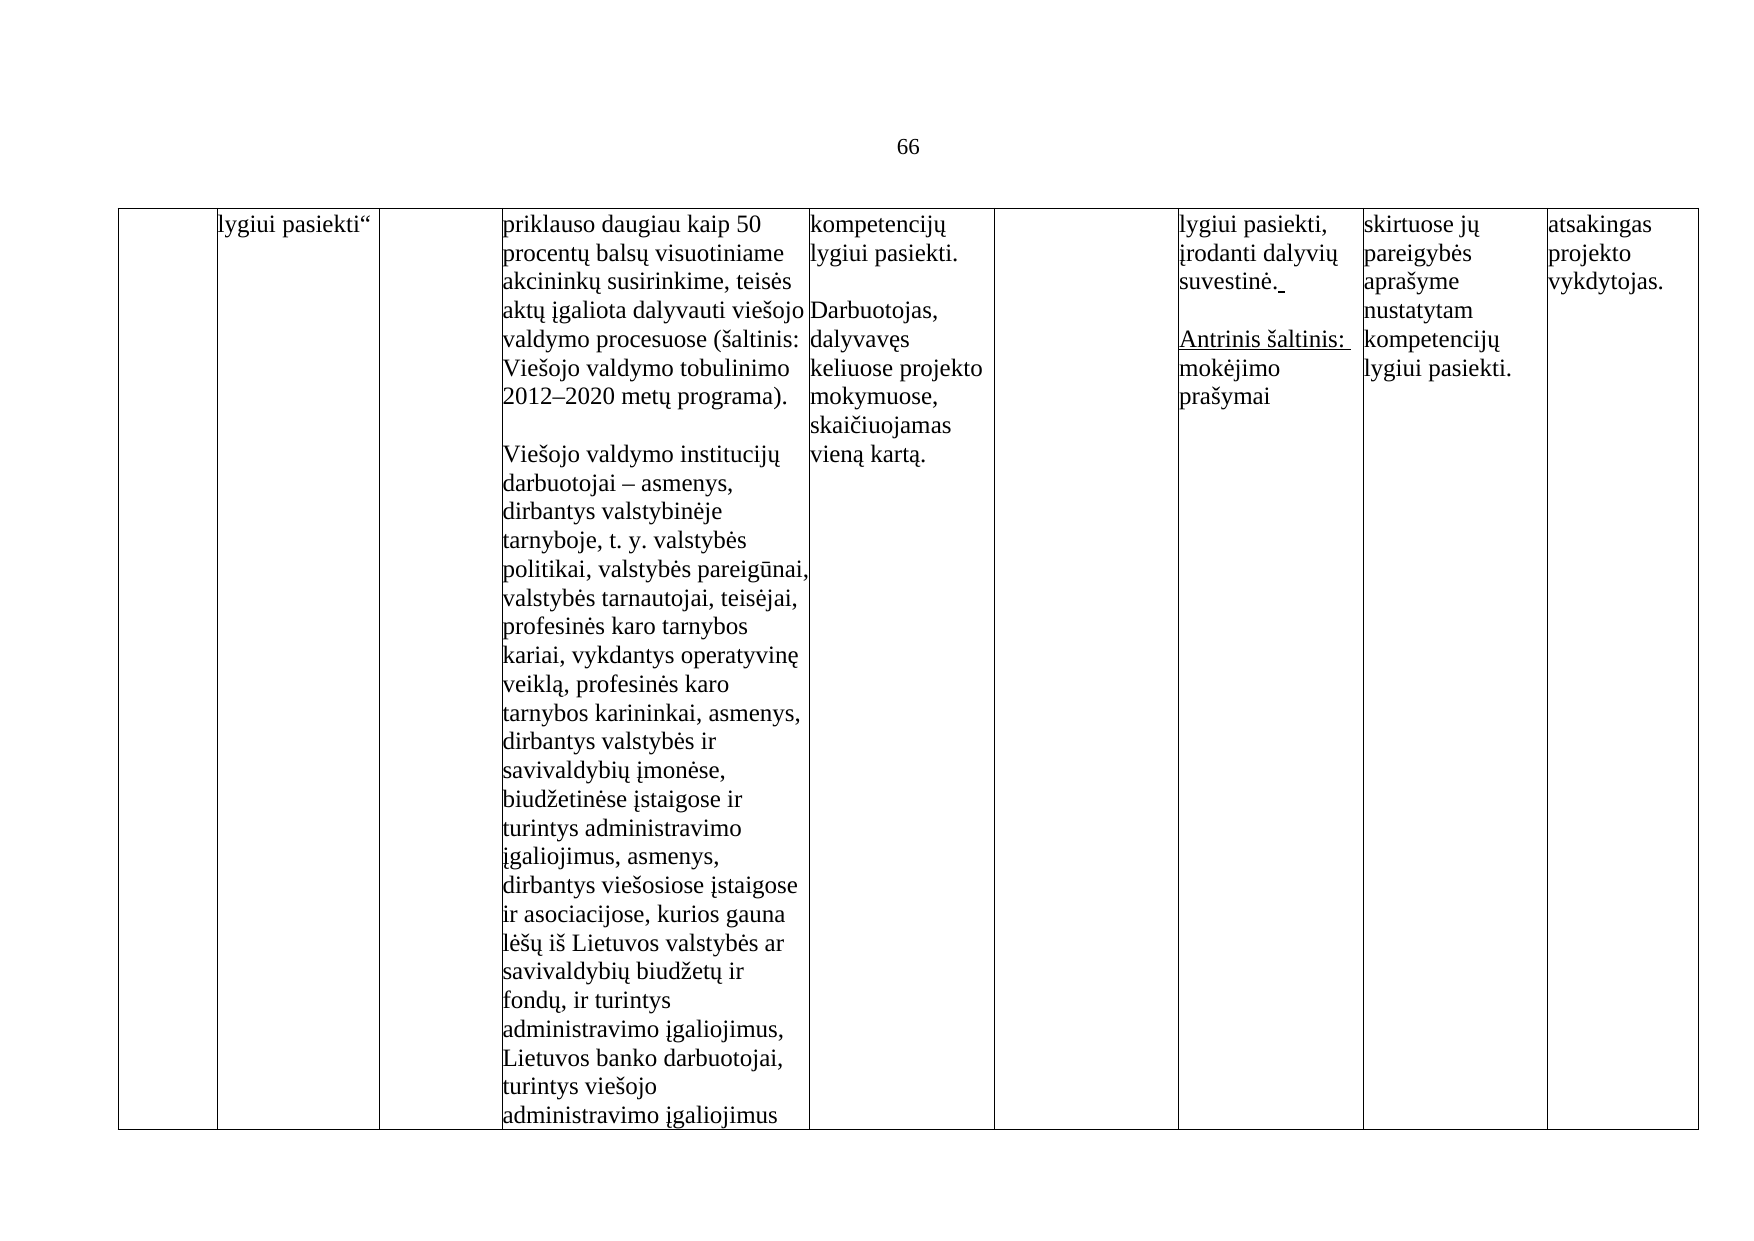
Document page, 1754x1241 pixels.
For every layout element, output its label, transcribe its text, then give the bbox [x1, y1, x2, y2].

table_cell [119, 209, 217, 1129]
table_cell [380, 209, 502, 1129]
table_cell [995, 209, 1178, 1129]
table_cell lygiui pasiekti, įrodanti dalyvių suvestinė. Antrinis šaltinis: mokėjimo prašymai [1179, 209, 1363, 1129]
table_cell kompetencijų lygiui pasiekti. Darbuotojas, dalyvavęs keliuose projekto mokymuose, skaičiuojamas vieną kartą. [810, 209, 994, 1129]
table_cell atsakingas projekto vykdytojas. [1548, 209, 1698, 1129]
table_cell skirtuose jų pareigybės aprašyme nustatytam kompetencijų lygiui pasiekti. [1364, 209, 1547, 1129]
table_cell priklauso daugiau kaip 50 procentų balsų visuotiniame akcininkų susirinkime, teisės aktų įgaliota dalyvauti viešojo valdymo procesuose (šaltinis: Viešojo valdymo tobulinimo 2012–2020 metų programa). Viešojo valdymo institucijų darbuotojai – asmenys, dirbantys valstybinėje tarnyboje, t. y. valstybės politikai, valstybės pareigūnai, valstybės tarnautojai, teisėjai, profesinės karo tarnybos kariai, vykdantys operatyvinę veiklą, profesinės karo tarnybos karininkai, asmenys, dirbantys valstybės ir savivaldybių įmonėse, biudžetinėse įstaigose ir turintys administravimo įgaliojimus, asmenys, dirbantys viešosiose įstaigose ir asociacijose, kurios gauna lėšų iš Lietuvos valstybės ar savivaldybių biudžetų ir fondų, ir turintys administravimo įgaliojimus, Lietuvos banko darbuotojai, turintys viešojo administravimo įgaliojimus [503, 209, 809, 1129]
table_cell lygiui pasiekti“ [218, 209, 379, 1129]
